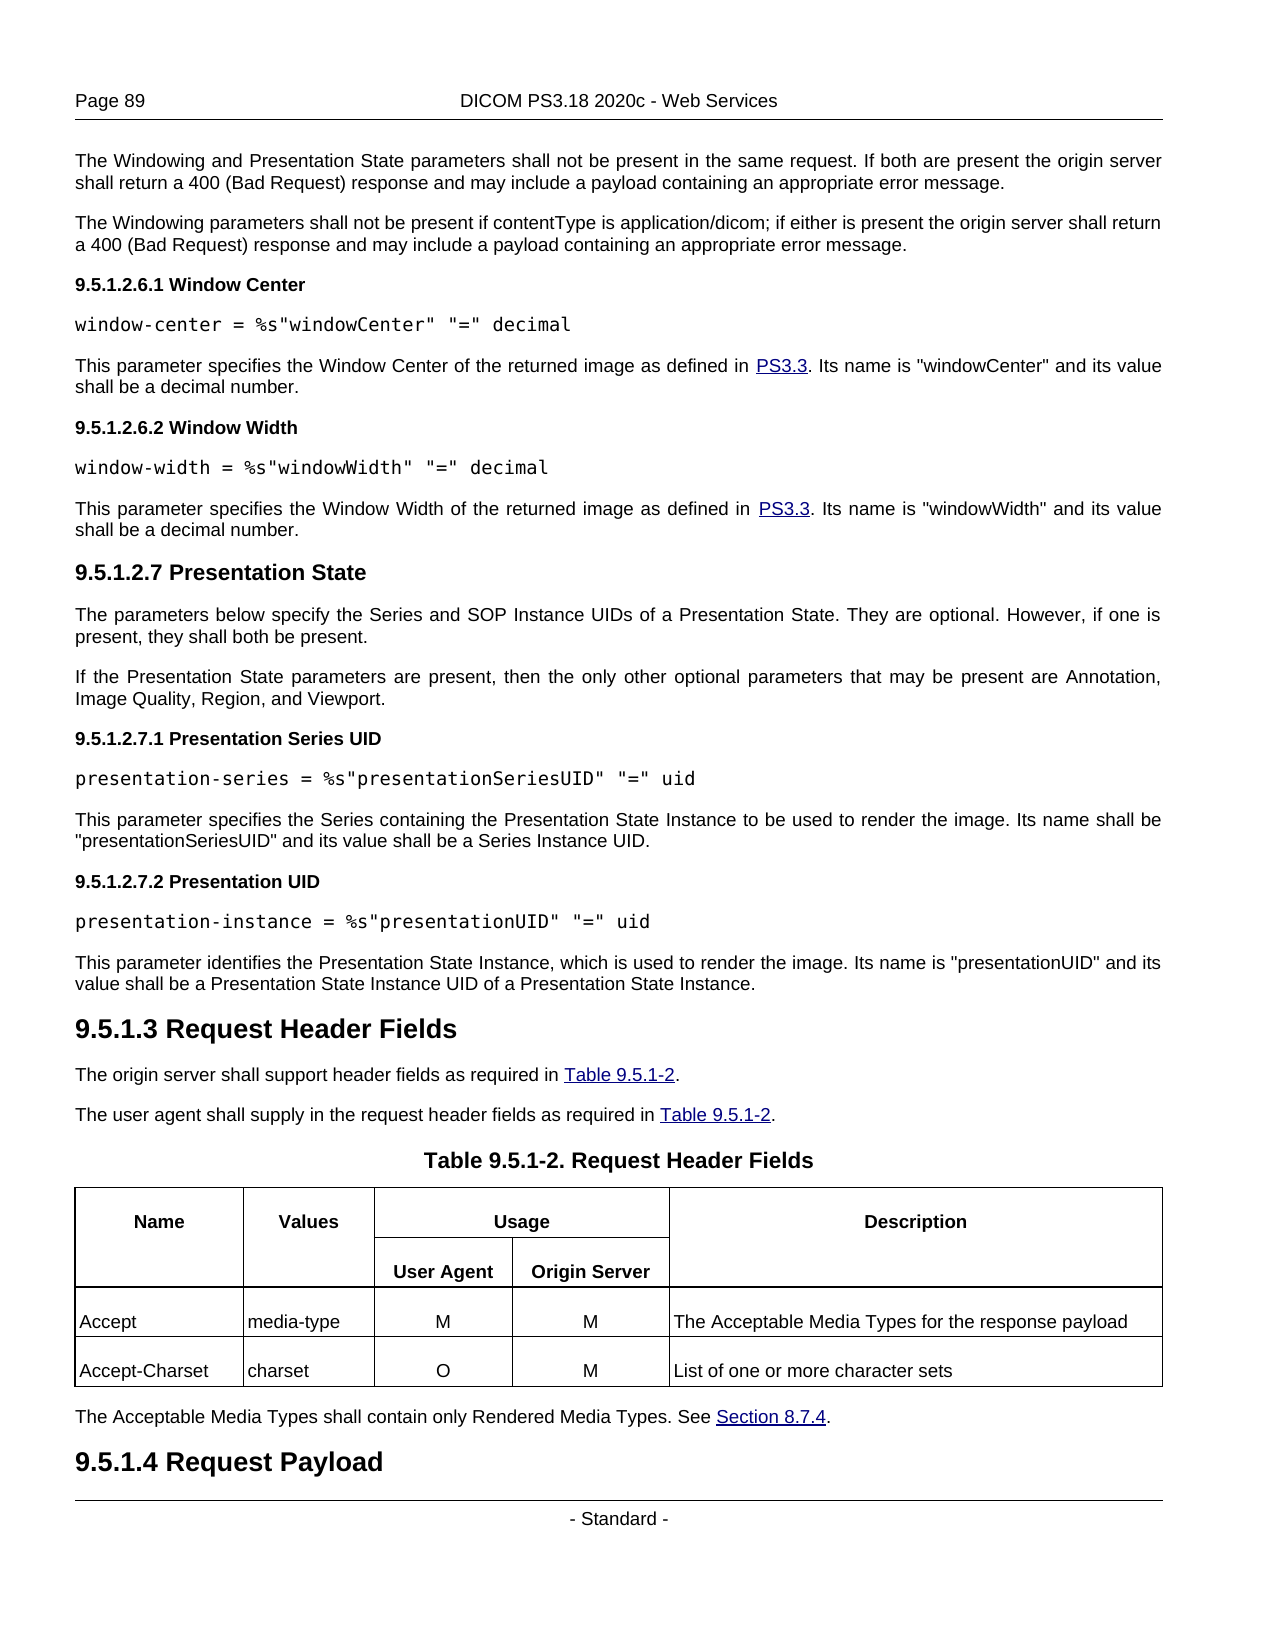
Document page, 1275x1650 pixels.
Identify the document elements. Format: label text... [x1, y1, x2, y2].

text The user agent shall supply in the request header fields as required in Table 9.5.1-2. [75, 1104, 1162, 1125]
table_cell List of one or more character sets [670, 1337, 1162, 1386]
text 9.5.1.2.7 Presentation State [75, 559, 1162, 585]
table_header Values [244, 1188, 374, 1286]
text 9.5.1.3 Request Header Fields [75, 1013, 1162, 1044]
text 9.5.1.4 Request Payload [75, 1446, 1162, 1477]
table_cell O [375, 1337, 512, 1386]
table_cell media-type [244, 1288, 374, 1336]
table_cell charset [244, 1337, 374, 1386]
table_cell Accept [76, 1288, 243, 1336]
text presentation-instance = %s"presentationUID" "=" uid [75, 911, 1162, 933]
text The Windowing parameters shall not be present if contentType is application/dicom; if either is present the origin server shall return a 400 (Bad Request) response and may include a payload containing an appropriate error message. [75, 212, 1162, 255]
table_cell Origin Server [513, 1238, 669, 1286]
text window-center = %s"windowCenter" "=" decimal [75, 314, 1162, 336]
text If the Presentation State parameters are present, then the only other optional parameters that may be present are Annotation, Image Quality, Region, and Viewport. [75, 666, 1162, 709]
text presentation-series = %s"presentationSeriesUID" "=" uid [75, 768, 1162, 790]
text 9.5.1.2.7.2 Presentation UID [75, 871, 1162, 892]
table_cell M [375, 1288, 512, 1336]
text window-width = %s"windowWidth" "=" decimal [75, 457, 1162, 479]
text This parameter identifies the Presentation State Instance, which is used to render the image. Its name is "presentationUID" and its value shall be a Presentation State Instance UID of a Presentation State Instance. [75, 951, 1162, 994]
text This parameter specifies the Window Width of the returned image as defined in PS3.3. Its name is "windowWidth" and its value shall be a decimal number. [75, 497, 1162, 541]
table_cell M [513, 1337, 669, 1386]
table_header Usage [375, 1188, 669, 1237]
text The Acceptable Media Types shall contain only Rendered Media Types. See Section 8.7.4. [75, 1406, 1162, 1427]
table_cell The Acceptable Media Types for the response payload [670, 1288, 1162, 1336]
text The parameters below specify the Series and SOP Instance UIDs of a Presentation State. They are optional. However, if one is present, they shall both be present. [75, 604, 1162, 647]
table_cell User Agent [375, 1238, 512, 1286]
text 9.5.1.2.6.2 Window Width [75, 417, 1162, 438]
text The Windowing and Presentation State parameters shall not be present in the same request. If both are present the origin server shall return a 400 (Bad Request) response and may include a payload containing an appropriate error message. [75, 150, 1162, 193]
text Table 9.5.1-2. Request Header Fields [75, 1148, 1162, 1173]
text The origin server shall support header fields as required in Table 9.5.1-2. [75, 1063, 1162, 1085]
table_cell Accept-Charset [76, 1337, 243, 1386]
text This parameter specifies the Series containing the Presentation State Instance to be used to render the image. Its name shall be "presentationSeriesUID" and its value shall be a Series Instance UID. [75, 809, 1162, 852]
table_header Description [670, 1188, 1162, 1286]
table_cell M [513, 1288, 669, 1336]
text 9.5.1.2.6.1 Window Center [75, 274, 1162, 295]
text This parameter specifies the Window Center of the returned image as defined in PS3.3. Its name is "windowCenter" and its value shall be a decimal number. [75, 355, 1162, 398]
text 9.5.1.2.7.1 Presentation Series UID [75, 728, 1162, 749]
table_header Name [76, 1188, 243, 1286]
